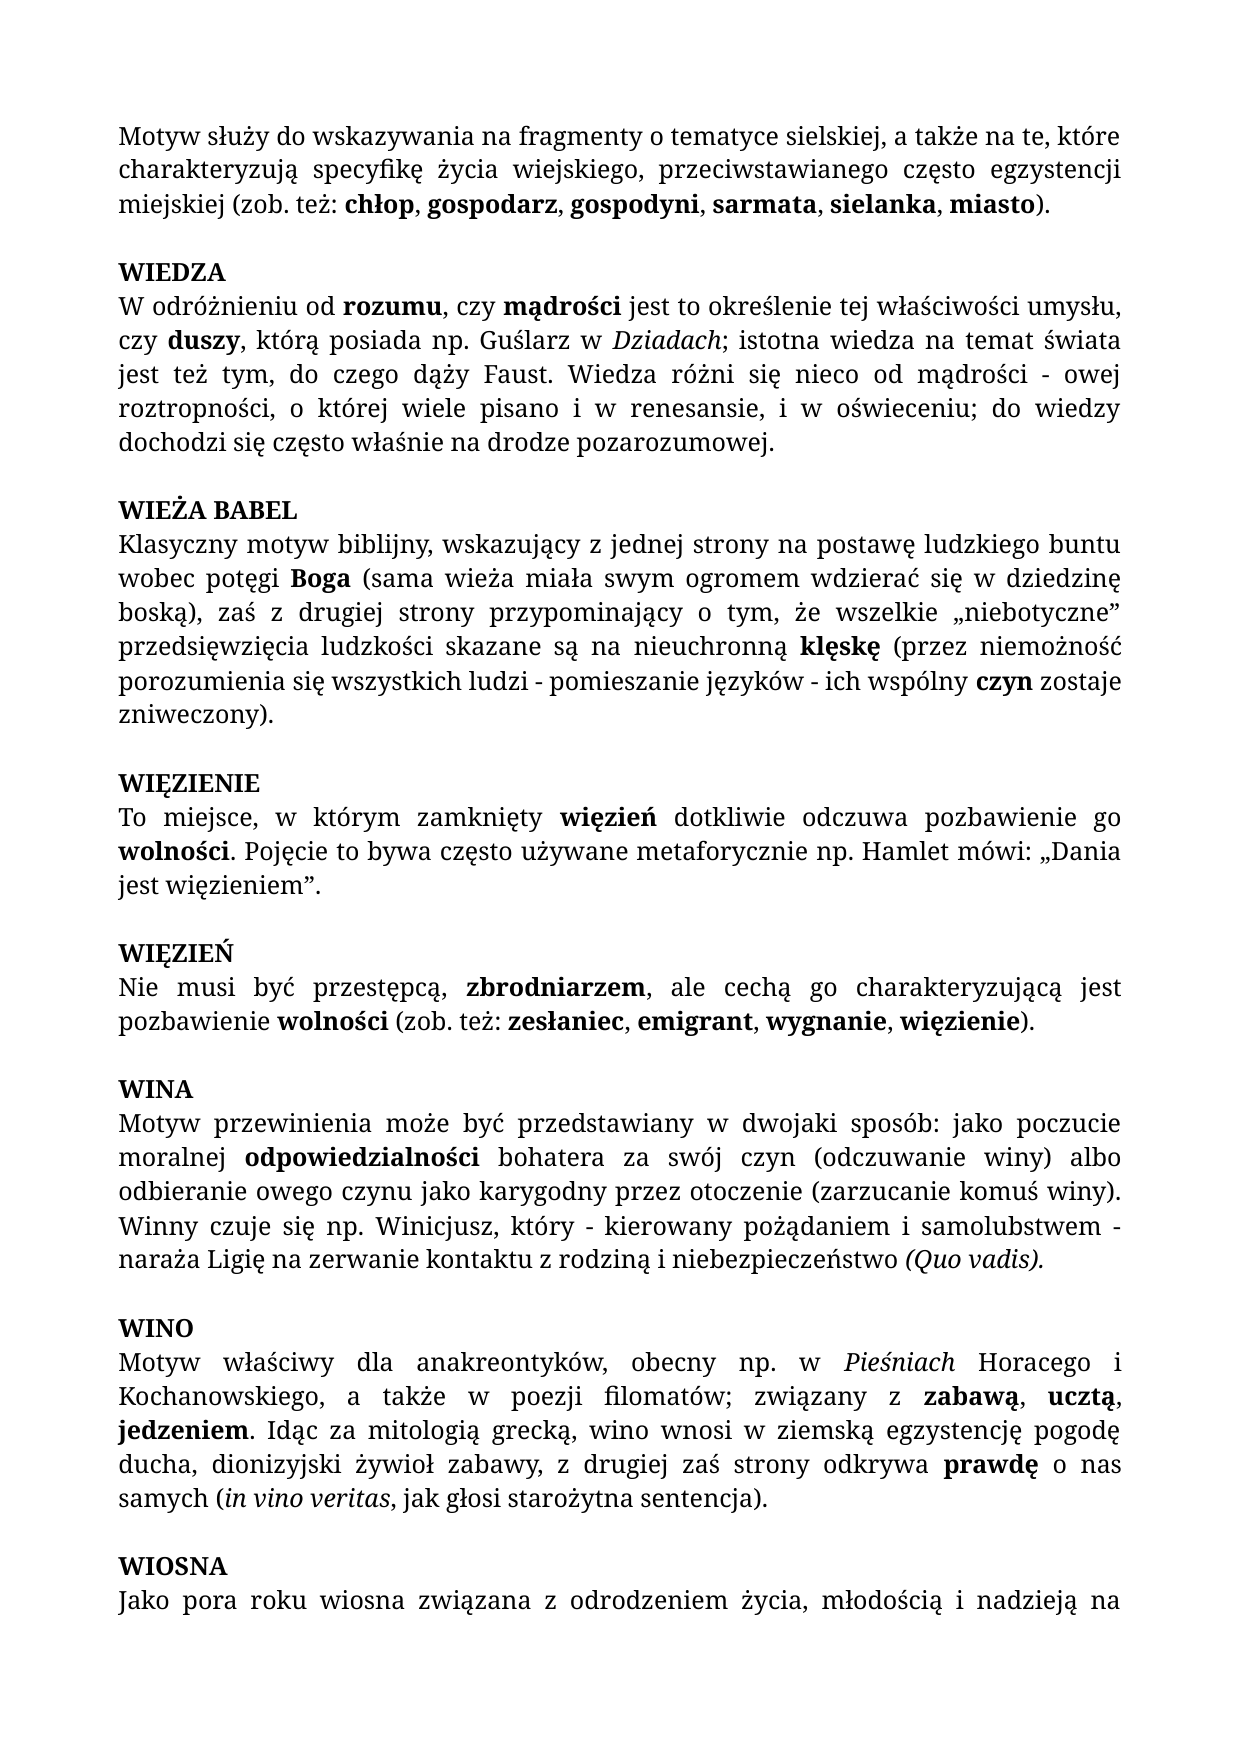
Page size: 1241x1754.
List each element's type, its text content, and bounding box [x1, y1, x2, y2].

text WIĘZIENIE [118, 765, 1122, 799]
text Motyw służy do wskazywania na fragmenty o tematyce sielskiej, a także na te, które charakteryzują specyfikę życia wiejskiego, przeciwstawianego często egzystencji miejskiej (zob. też: chłop, gospodarz, gospodyni, sarmata, sielanka, miasto). [118, 118, 1122, 220]
text Klasyczny motyw biblijny, wskazujący z jednej strony na postawę ludzkiego buntu wobec potęgi Boga (sama wieża miała swym ogromem wdzierać się w dziedzinę boską), zaś z drugiej strony przypominający o tym, że wszelkie „niebotyczne” przedsięwzięcia ludzkości skazane są na nieuchronną klęskę (przez niemożność porozumienia się wszystkich ludzi - pomieszanie języków - ich wspólny czyn zostaje zniweczony). [118, 527, 1122, 731]
text W odróżnieniu od rozumu, czy mądrości jest to określenie tej właściwości umysłu, czy duszy, którą posiada np. Guślarz w Dziadach; istotna wiedza na temat świata jest też tym, do czego dąży Faust. Wiedza różni się nieco od mądrości - owej roztropności, o której wiele pisano i w renesansie, i w oświeceniu; do wiedzy dochodzi się często właśnie na drodze pozarozumowej. [118, 288, 1122, 459]
text WIEŻA BABEL [118, 493, 1122, 527]
text WIOSNA [118, 1549, 1122, 1583]
text Jako pora roku wiosna związana z odrodzeniem życia, młodością i nadzieją na [118, 1583, 1122, 1617]
text To miejsce, w którym zamknięty więzień dotkliwie odczuwa pozbawienie go wolności. Pojęcie to bywa często używane metaforycznie np. Hamlet mówi: „Dania jest więzieniem”. [118, 799, 1122, 902]
text Motyw przewinienia może być przedstawiany w dwojaki sposób: jako poczucie moralnej odpowiedzialności bohatera za swój czyn (odczuwanie winy) albo odbieranie owego czynu jako karygodny przez otoczenie (zarzucanie komuś winy). Winny czuje się np. Winicjusz, który - kierowany pożądaniem i samolubstwem - naraża Ligię na zerwanie kontaktu z rodziną i niebezpieczeństwo (Quo vadis). [118, 1106, 1122, 1276]
text WIĘZIEŃ [118, 936, 1122, 970]
text Nie musi być przestępcą, zbrodniarzem, ale cechą go charakteryzującą jest pozbawienie wolności (zob. też: zesłaniec, emigrant, wygnanie, więzienie). [118, 970, 1122, 1038]
text WINO [118, 1310, 1122, 1344]
text WINA [118, 1072, 1122, 1106]
text WIEDZA [118, 254, 1122, 288]
text Motyw właściwy dla anakreontyków, obecny np. w Pieśniach Horacego i Kochanowskiego, a także w poezji filomatów; związany z zabawą, ucztą, jedzeniem. Idąc za mitologią grecką, wino wnosi w ziemską egzystencję pogodę ducha, dionizyjski żywioł zabawy, z drugiej zaś strony odkrywa prawdę o nas samych (in vino veritas, jak głosi starożytna sentencja). [118, 1344, 1122, 1515]
